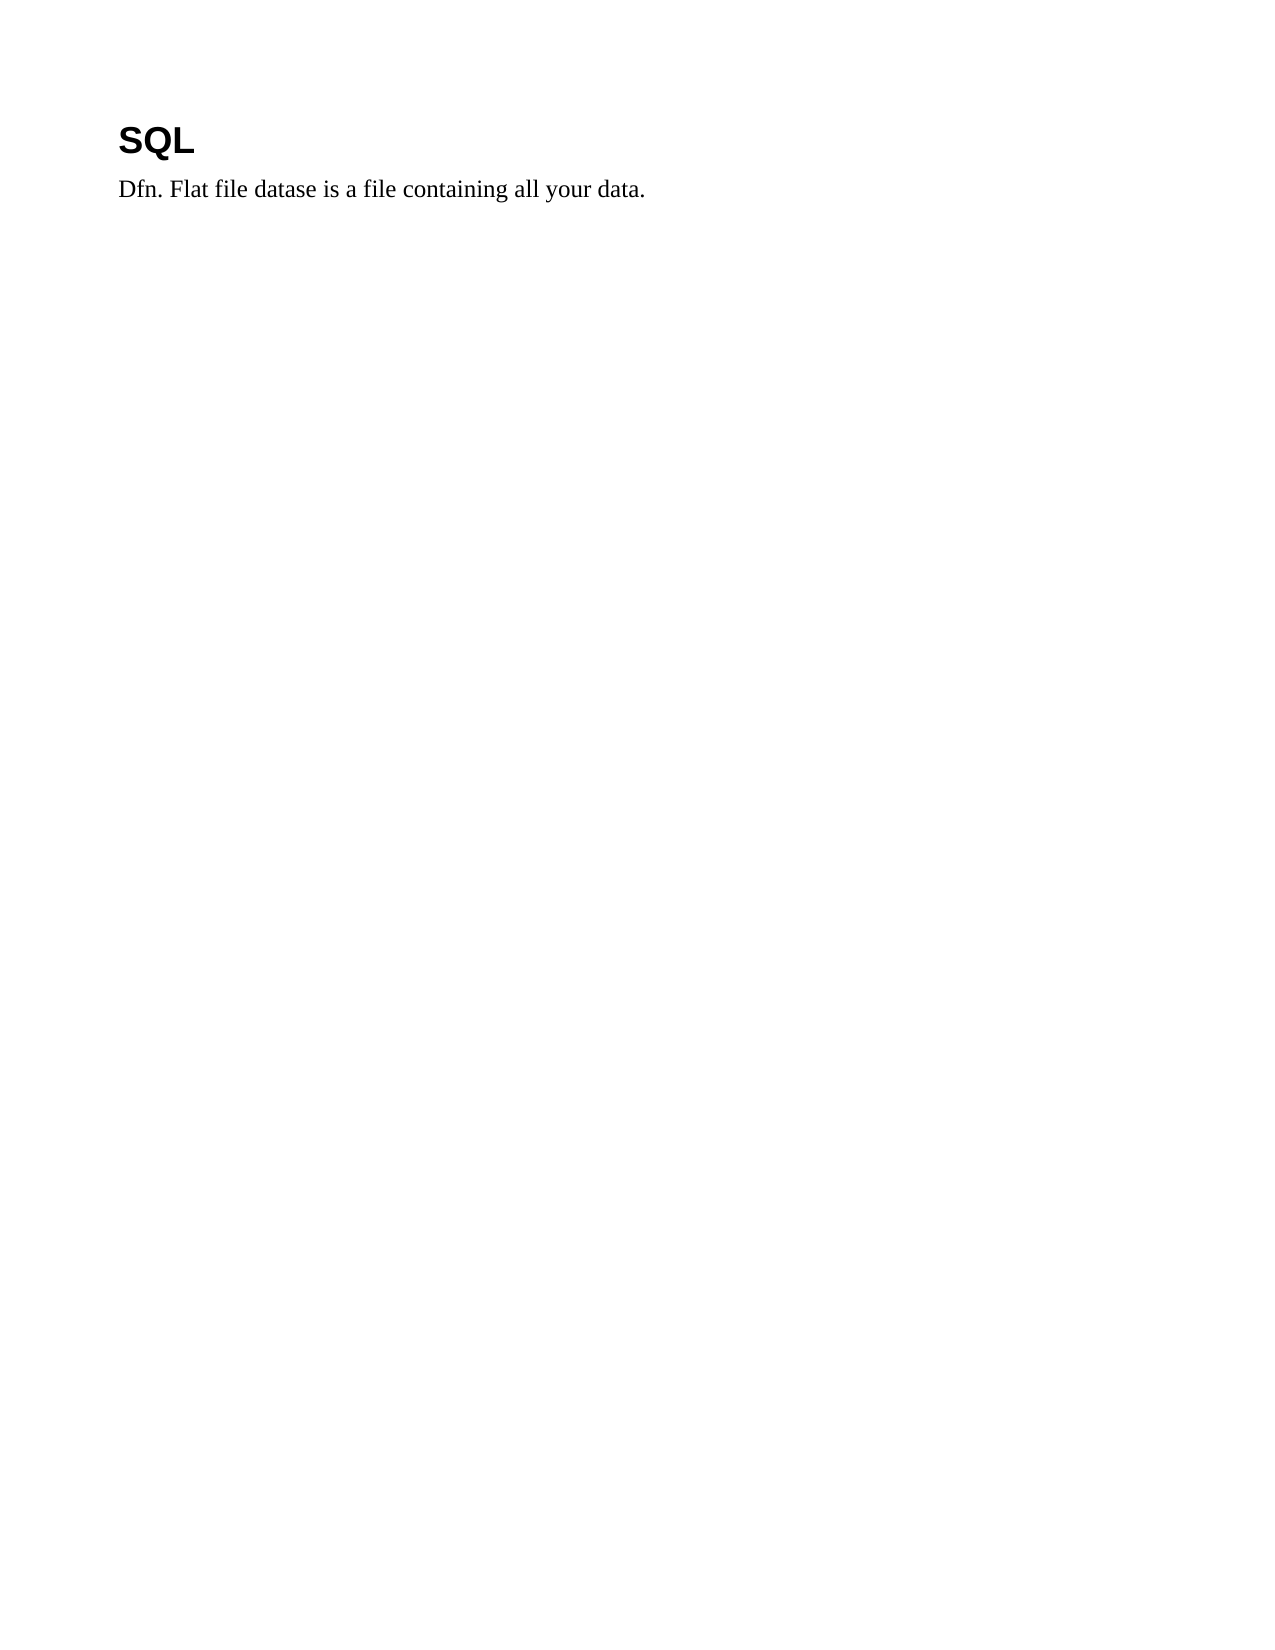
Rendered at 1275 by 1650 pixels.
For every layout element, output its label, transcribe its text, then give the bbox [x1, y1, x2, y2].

text Dfn. Flat file datase is a file containing all your data. [118, 174, 1157, 202]
subtitle SQL [118, 118, 1157, 161]
